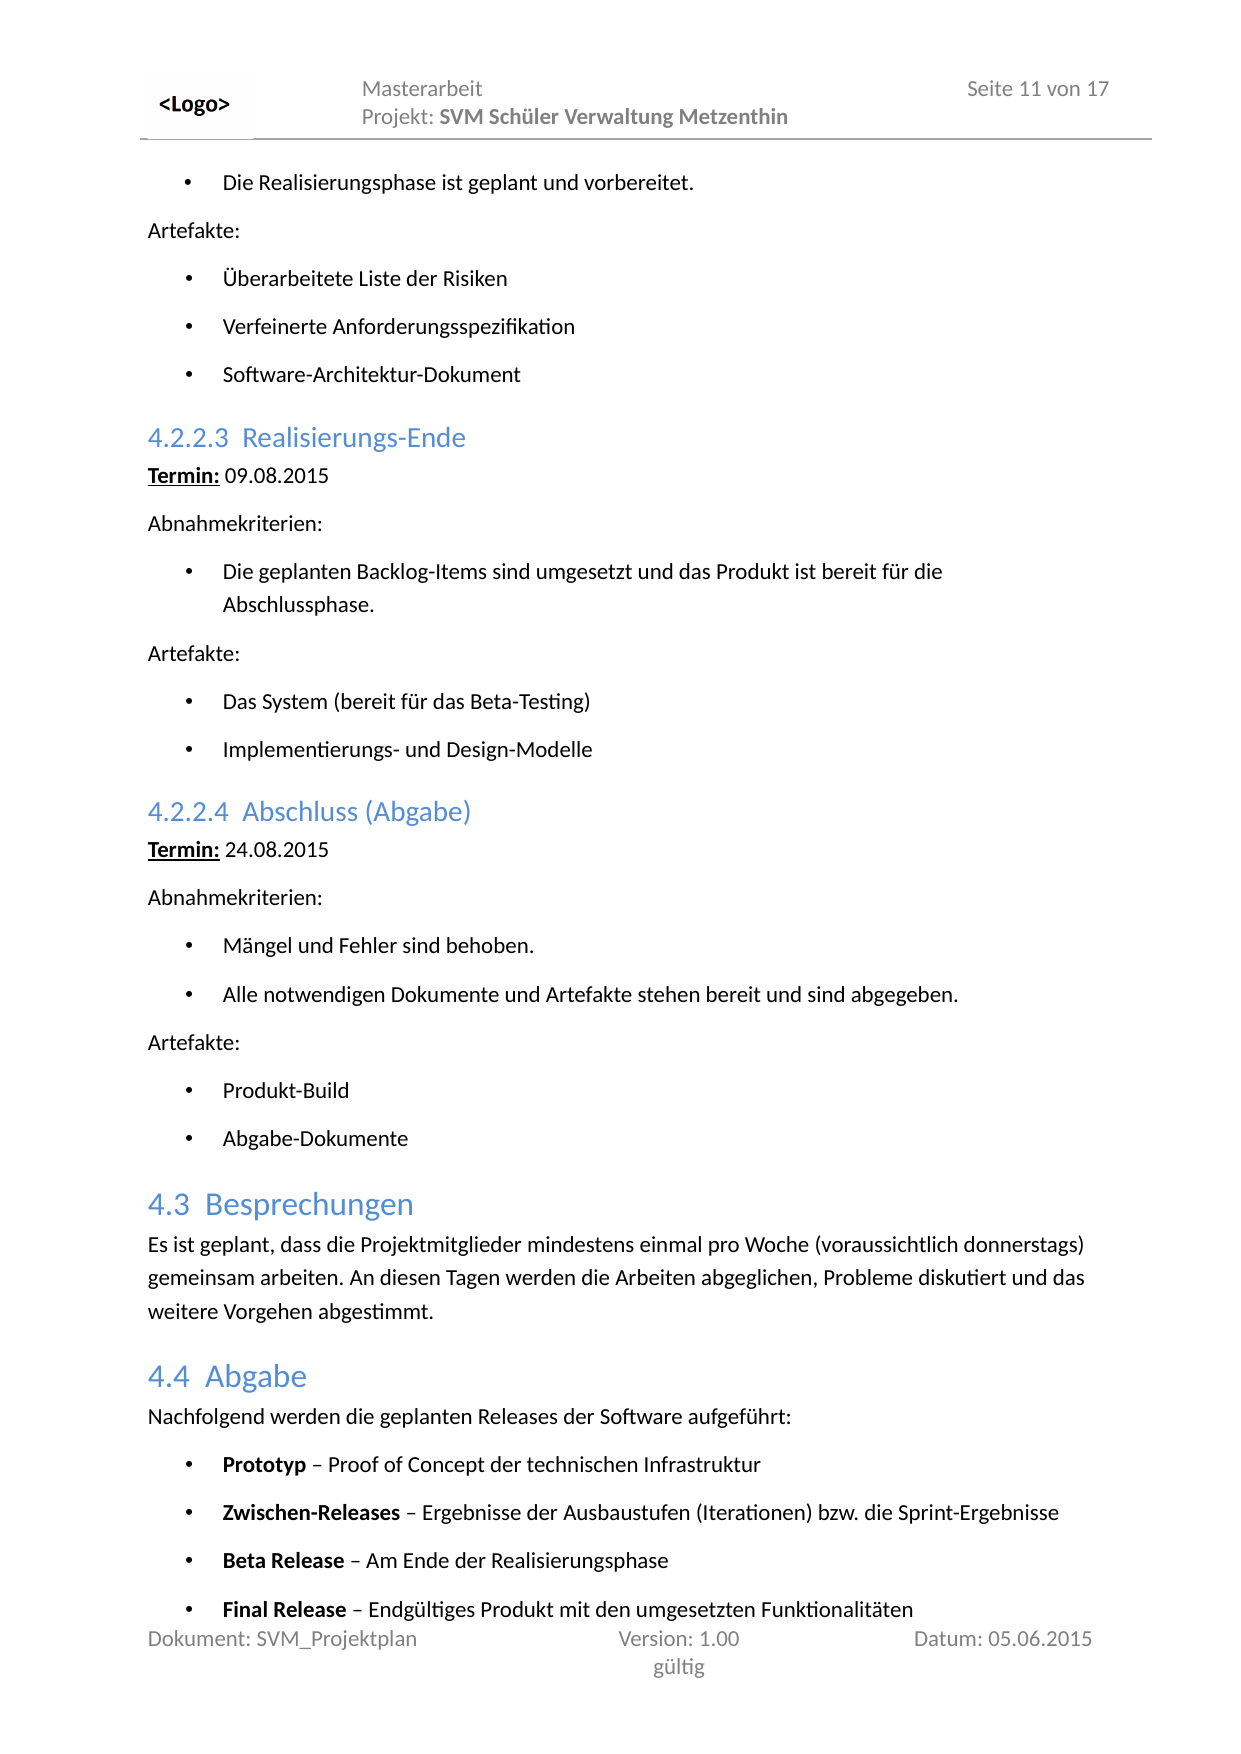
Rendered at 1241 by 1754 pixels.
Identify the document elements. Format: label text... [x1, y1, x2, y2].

list Das System (bereit für das Beta-Testing) [185, 687, 1093, 715]
subtitle Abschluss (Abgabe) [148, 793, 1093, 829]
text Abnahmekriterien: [148, 883, 1093, 912]
list Die geplanten Backlog-Items sind umgesetzt und das Produkt ist bereit für die Abschlussphase. [185, 557, 1093, 619]
text Abnahmekriterien: [148, 509, 1093, 537]
list Zwischen-Releases – Ergebnisse der Ausbaustufen (Iterationen) bzw. die Sprint-Ergebnisse [185, 1498, 1093, 1527]
text Artefakte: [148, 639, 1093, 667]
list Abgabe-Dokumente [185, 1124, 1093, 1152]
list Die Realisierungsphase ist geplant und vorbereitet. [184, 168, 1093, 196]
list Verfeinerte Anforderungsspezifikation [185, 312, 1093, 340]
text Nachfolgend werden die geplanten Releases der Software aufgeführt: [148, 1402, 1093, 1430]
text Artefakte: [148, 216, 1093, 244]
list Produkt-Build [185, 1076, 1093, 1104]
text Termin: 09.08.2015 [148, 461, 1093, 489]
picture [147, 73, 254, 139]
list Final Release – Endgültiges Produkt mit den umgesetzten Funktionalitäten [185, 1595, 1093, 1623]
list Software-Architektur-Dokument [185, 360, 1093, 388]
list Prototyp – Proof of Concept der technischen Infrastruktur [185, 1450, 1093, 1478]
text Es ist geplant, dass die Projektmitglieder mindestens einmal pro Woche (voraussichtlich donnerstags) gemeinsam arbeiten. An diesen Tagen werden die Arbeiten abgeglichen, Probleme diskutiert und das weitere Vorgehen abgestimmt. [148, 1230, 1093, 1325]
text Artefakte: [148, 1028, 1093, 1056]
subtitle Realisierungs-Ende [148, 419, 1093, 454]
list Beta Release – Am Ende der Realisierungsphase [185, 1547, 1093, 1575]
list Mängel und Fehler sind behoben. [185, 932, 1093, 960]
list Alle notwendigen Dokumente und Artefakte stehen bereit und sind abgegeben. [185, 980, 1093, 1008]
text Termin: 24.08.2015 [148, 835, 1093, 863]
list Überarbeitete Liste der Risiken [185, 264, 1093, 292]
subtitle Abgabe [148, 1355, 1093, 1396]
list Implementierungs- und Design-Modelle [185, 735, 1093, 763]
subtitle Besprechungen [148, 1183, 1093, 1223]
